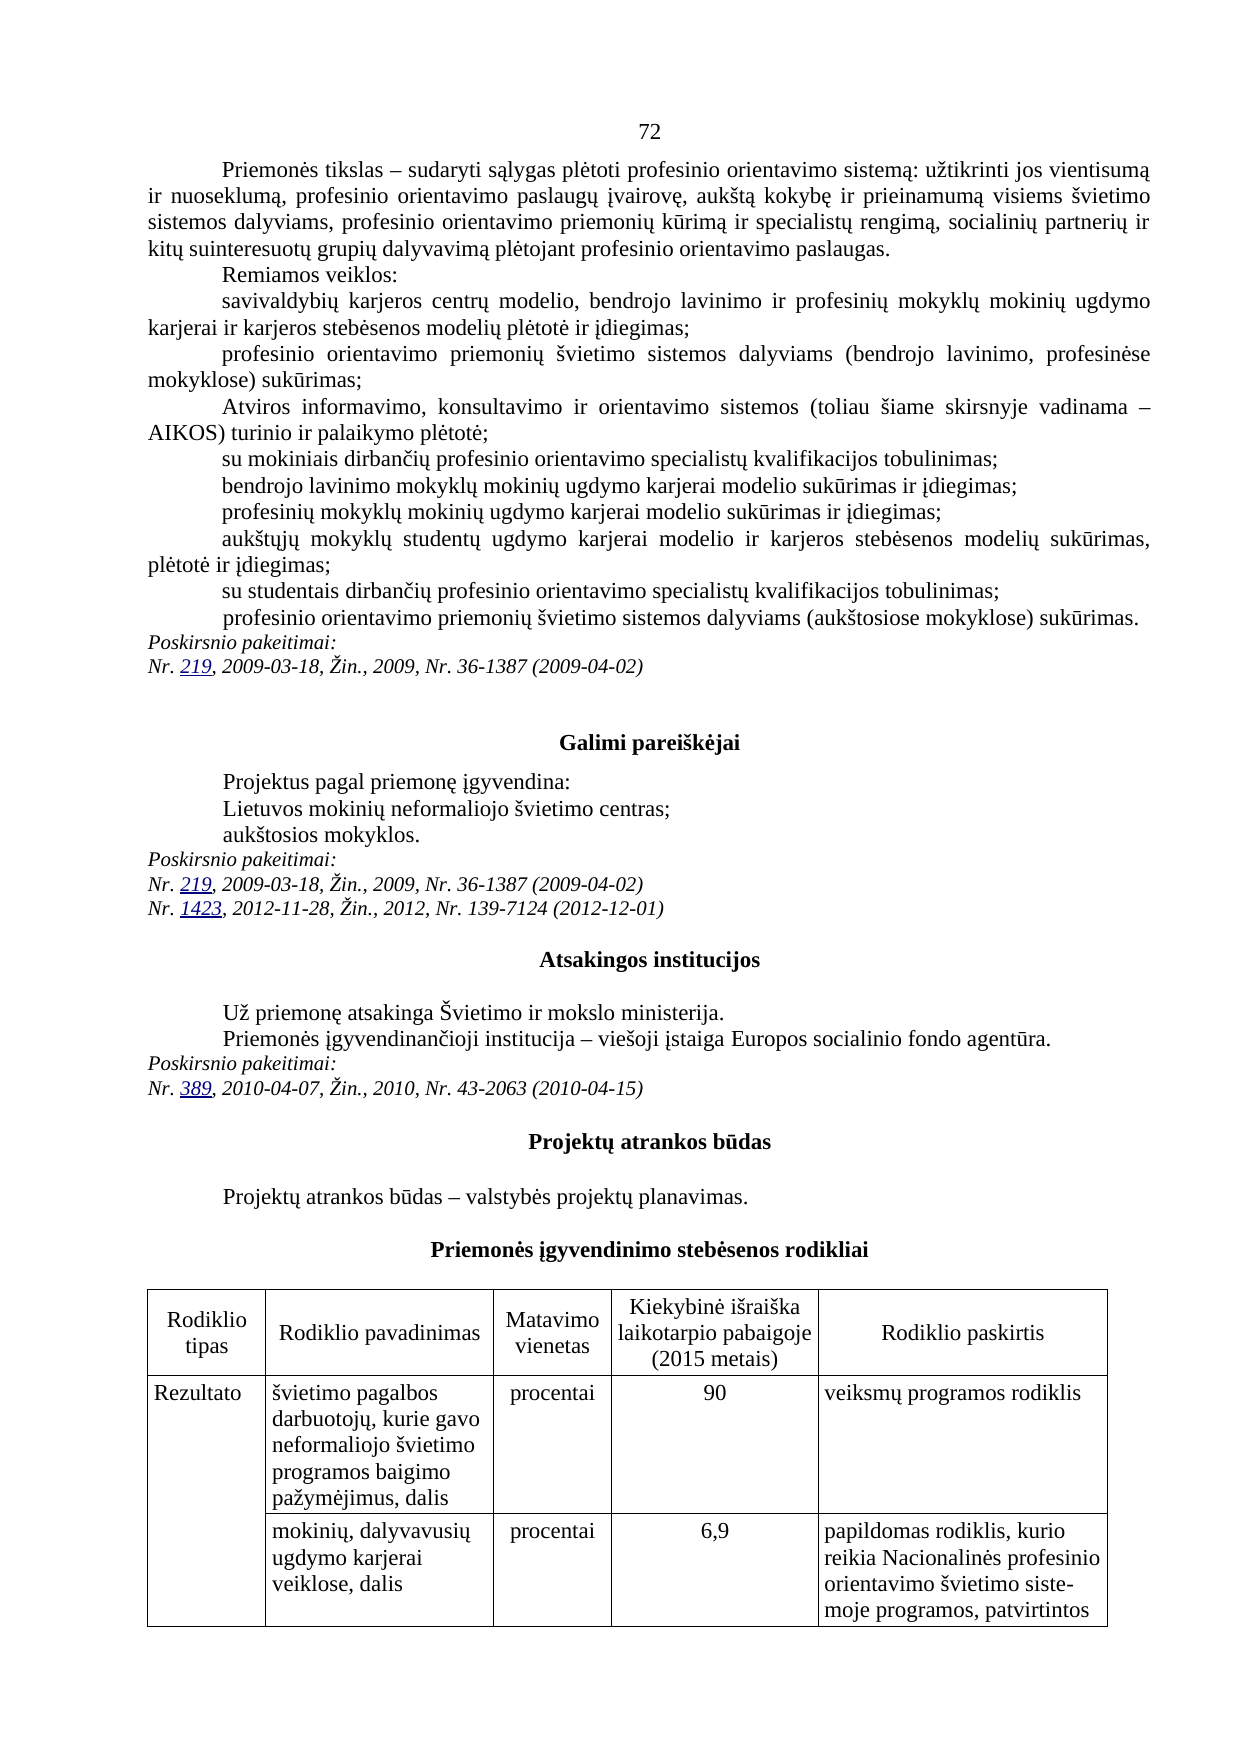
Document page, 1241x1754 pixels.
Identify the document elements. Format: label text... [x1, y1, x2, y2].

text su mokiniais dirbančių profesinio orientavimo specialistų kvalifikacijos tobulinimas; [148, 446, 1152, 472]
text Poskirsnio pakeitimai: [148, 1051, 1152, 1075]
table_cell veiksmų programos rodiklis [819, 1376, 1107, 1513]
text aukštosios mokyklos. [148, 821, 1152, 847]
text Lietuvos mokinių neformaliojo švietimo centras; [148, 795, 1152, 821]
text Galimi pareiškėjai [148, 729, 1152, 756]
table_header Rodiklio tipas [148, 1290, 265, 1375]
text Atviros informavimo, konsultavimo ir orientavimo sistemos (toliau šiame skirsnyje vadinama – AIKOS) turinio ir palaikymo plėtotė; [148, 393, 1152, 446]
table_cell procentai [494, 1376, 611, 1513]
table_header Rodiklio pavadinimas [266, 1290, 493, 1375]
table_cell papildomas rodiklis, kurio reikia Nacionalinės profesinio orientavimo švietimo siste­moje programos, patvirtintos [819, 1514, 1107, 1626]
table_header Rodiklio paskirtis [819, 1290, 1107, 1375]
text profesinio orientavimo priemonių švietimo sistemos dalyviams (bendrojo lavinimo, profesinėse mokyklose) sukūrimas; [148, 340, 1152, 393]
table_cell 90 [612, 1376, 818, 1513]
table_cell 6,9 [612, 1514, 818, 1626]
table_header Matavimo vienetas [494, 1290, 611, 1375]
text Atsakingos institucijos [148, 946, 1152, 972]
text Priemonės įgyvendinimo stebėsenos rodikliai [148, 1236, 1152, 1262]
text savivaldybių karjeros centrų modelio, bendrojo lavinimo ir profesinių mokyklų mokinių ugdymo karjerai ir karjeros stebėsenos modelių plėtotė ir įdiegimas; [148, 287, 1152, 340]
text Projektų atrankos būdas – valstybės projektų planavimas. [185, 1183, 1152, 1210]
text profesinių mokyklų mokinių ugdymo karjerai modelio sukūrimas ir įdiegimas; [148, 498, 1152, 524]
table_cell procentai [494, 1514, 611, 1626]
text Už priemonę atsakinga Švietimo ir mokslo ministerija. [148, 999, 1152, 1025]
text Projektus pagal priemonę įgyvendina: [148, 768, 1152, 795]
table_cell švietimo pagalbos darbuotojų, kurie gavo neformaliojo švietimo programos baigimo pažymėjimus, dalis [266, 1376, 493, 1513]
text su studentais dirbančių profesinio orientavimo specialistų kvalifikacijos tobulinimas; [148, 577, 1152, 604]
text Poskirsnio pakeitimai: [148, 847, 1152, 871]
table_cell mokinių, dalyvavusių ugdymo karjerai veiklose, dalis [266, 1514, 493, 1626]
text Nr. 219, 2009-03-18, Žin., 2009, Nr. 36-1387 (2009-04-02) [148, 654, 1152, 678]
text Nr. 1423, 2012-11-28, Žin., 2012, Nr. 139-7124 (2012-12-01) [148, 896, 1152, 919]
text Poskirsnio pakeitimai: [148, 630, 1152, 654]
table_header Kiekybinė išraiška laikotarpio pabaigoje (2015 metais) [612, 1290, 818, 1375]
text aukštųjų mokyklų studentų ugdymo karjerai modelio ir karjeros stebėsenos modelių sukūrimas, plėtotė ir įdiegimas; [148, 524, 1152, 577]
text bendrojo lavinimo mokyklų mokinių ugdymo karjerai modelio sukūrimas ir įdiegimas; [148, 472, 1152, 498]
text Priemonės įgyvendinančioji institucija – viešoji įstaiga Europos socialinio fondo agentūra. [148, 1025, 1152, 1051]
text profesinio orientavimo priemonių švietimo sistemos dalyviams (aukštosiose mokyklose) sukūrimas. [148, 604, 1152, 630]
text Projektų atrankos būdas [148, 1128, 1152, 1154]
text Nr. 219, 2009-03-18, Žin., 2009, Nr. 36-1387 (2009-04-02) [148, 871, 1152, 896]
table_cell Rezultato [148, 1376, 265, 1626]
text Remiamos veiklos: [148, 261, 1152, 287]
text Priemonės tikslas – sudaryti sąlygas plėtoti profesinio orientavimo sistemą: užtikrinti jos vientisumą ir nuoseklumą, profesinio orientavimo paslaugų įvairovę, aukštą kokybę ir prieinamumą visiems švietimo sistemos dalyviams, profesinio orientavimo priemonių kūrimą ir specialistų rengimą, socialinių partnerių ir kitų suinteresuotų grupių dalyvavimą plėtojant profesinio orientavimo paslaugas. [148, 156, 1152, 261]
text Nr. 389, 2010-04-07, Žin., 2010, Nr. 43-2063 (2010-04-15) [148, 1075, 1152, 1099]
